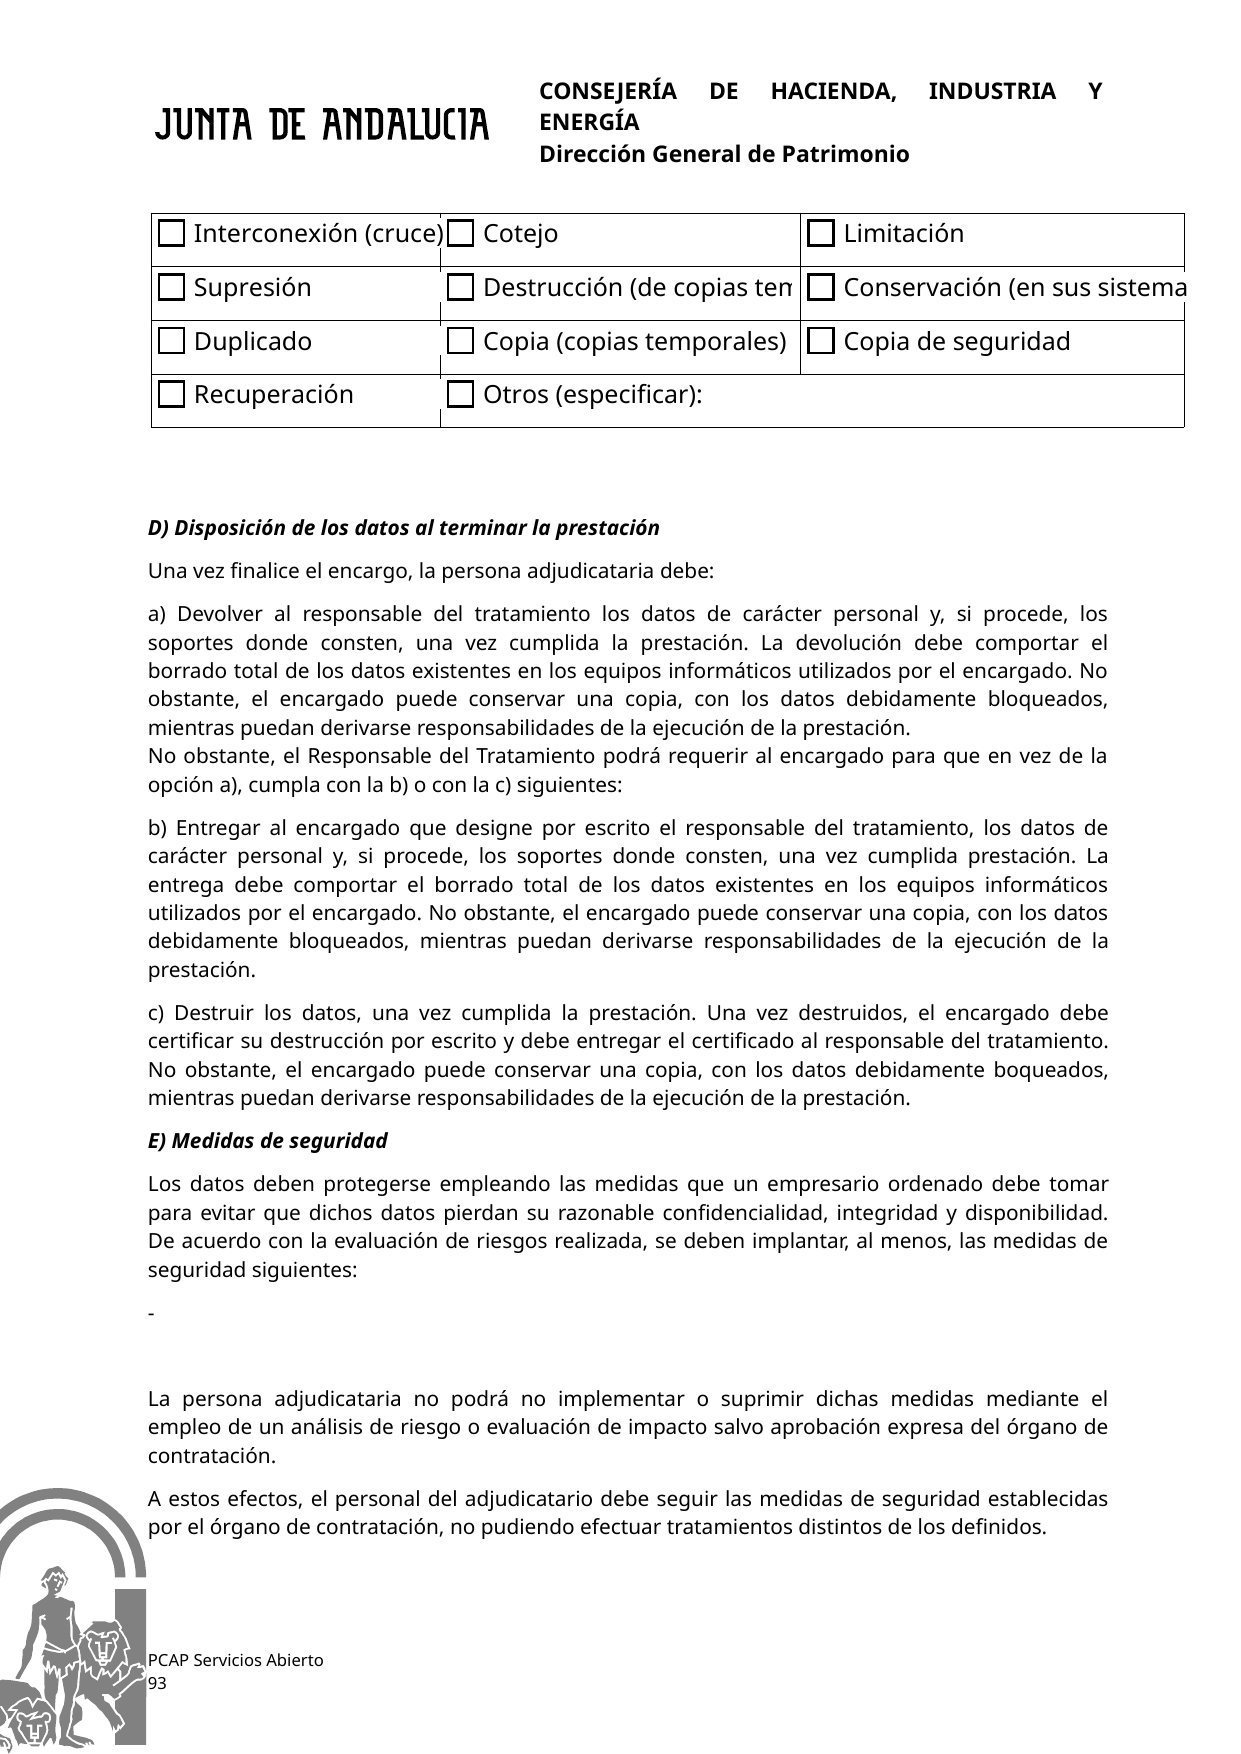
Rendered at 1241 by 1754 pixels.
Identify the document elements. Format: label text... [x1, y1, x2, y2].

table_cell [152, 321, 440, 373]
text a) Devolver al responsable del tratamiento los datos de carácter personal y, si procede, los soportes donde consten, una vez cumplida la prestación. La devolución debe comportar el borrado total de los datos existentes en los equipos informáticos utilizados por el encargado. No obstante, el encargado puede conservar una copia, con los datos debidamente bloqueados, mientras puedan derivarse responsabilidades de la ejecución de la prestación. [148, 599, 1110, 741]
table_cell [441, 321, 800, 373]
table_cell [152, 214, 440, 266]
text Una vez finalice el encargo, la persona adjudicataria debe: [148, 556, 1110, 585]
table_cell [441, 267, 800, 320]
text E) Medidas de seguridad [148, 1126, 1110, 1155]
text b) Entregar al encargado que designe por escrito el responsable del tratamiento, los datos de carácter personal y, si procede, los soportes donde consten, una vez cumplida prestación. La entrega debe comportar el borrado total de los datos existentes en los equipos informáticos utilizados por el encargado. No obstante, el encargado puede conservar una copia, con los datos debidamente bloqueados, mientras puedan derivarse responsabilidades de la ejecución de la prestación. [148, 813, 1110, 983]
text - [148, 1298, 1110, 1326]
text No obstante, el Responsable del Tratamiento podrá requerir al encargado para que en vez de la opción a), cumpla con la b) o con la c) siguientes: [148, 741, 1110, 798]
text A estos efectos, el personal del adjudicatario debe seguir las medidas de seguridad establecidas por el órgano de contratación, no pudiendo efectuar tratamientos distintos de los definidos. [148, 1484, 1110, 1541]
text c) Destruir los datos, una vez cumplida la prestación. Una vez destruidos, el encargado debe certificar su destrucción por escrito y debe entregar el certificado al responsable del tratamiento. No obstante, el encargado puede conservar una copia, con los datos debidamente boqueados, mientras puedan derivarse responsabilidades de la ejecución de la prestación. [148, 998, 1110, 1112]
table_cell [801, 214, 1184, 266]
table_cell [441, 375, 1184, 427]
table_cell [152, 267, 440, 320]
table_cell [152, 375, 440, 427]
text La persona adjudicataria no podrá no implementar o suprimir dichas medidas mediante el empleo de un análisis de riesgo o evaluación de impacto salvo aprobación expresa del órgano de contratación. [148, 1384, 1110, 1469]
table_cell [801, 321, 1184, 373]
text Los datos deben protegerse empleando las medidas que un empresario ordenado debe tomar para evitar que dichos datos pierdan su razonable confidencialidad, integridad y disponibilidad. De acuerdo con la evaluación de riesgos realizada, se deben implantar, al menos, las medidas de seguridad siguientes: [148, 1169, 1110, 1283]
table_cell [441, 214, 800, 266]
text D) Disposición de los datos al terminar la prestación [148, 513, 1110, 542]
table_cell [801, 267, 1184, 320]
